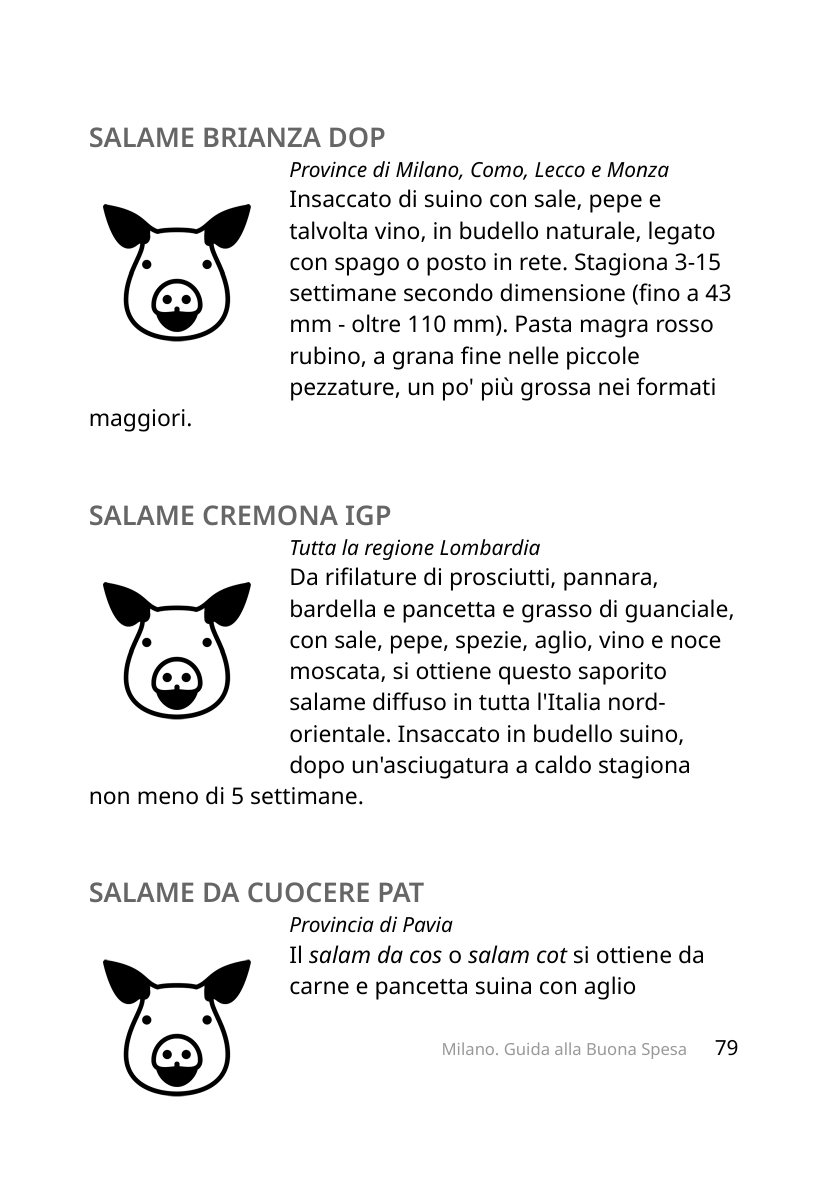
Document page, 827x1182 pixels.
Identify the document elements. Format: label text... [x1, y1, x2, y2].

title Salame Cremona IGP [88, 496, 738, 533]
subtitle Provincia di Pavia [88, 911, 738, 939]
subtitle Province di Milano, Como, Lecco e Monza [88, 155, 738, 183]
picture [88, 940, 266, 1117]
title Salame da cuocere PAT [88, 874, 738, 911]
text Insaccato di suino con sale, pepe e talvolta vino, in budello naturale, legato con spago o posto in rete. Stagiona 3-15 settimane secondo dimensione (fino a 43 mm - oltre 110 mm). Pasta magra rosso rubino, a grana fine nelle piccole pezzature, un po' più grossa nei formati maggiori. [88, 183, 738, 433]
text Il salam da cos o salam cot si ottiene da carne e pancetta suina con aglio [88, 939, 738, 1002]
picture [88, 562, 266, 740]
subtitle Tutta la regione Lombardia [88, 533, 738, 561]
text Da rifilature di prosciutti, pannara, bardella e pancetta e grasso di guanciale, con sale, pepe, spezie, aglio, vino e noce moscata, si ottiene questo saporito salame diffuso in tutta l'Italia nord-orientale. Insaccato in budello suino, dopo un'asciugatura a caldo stagiona non meno di 5 settimane. [88, 561, 738, 811]
picture [88, 184, 266, 362]
title Salame Brianza DOP [88, 118, 738, 155]
